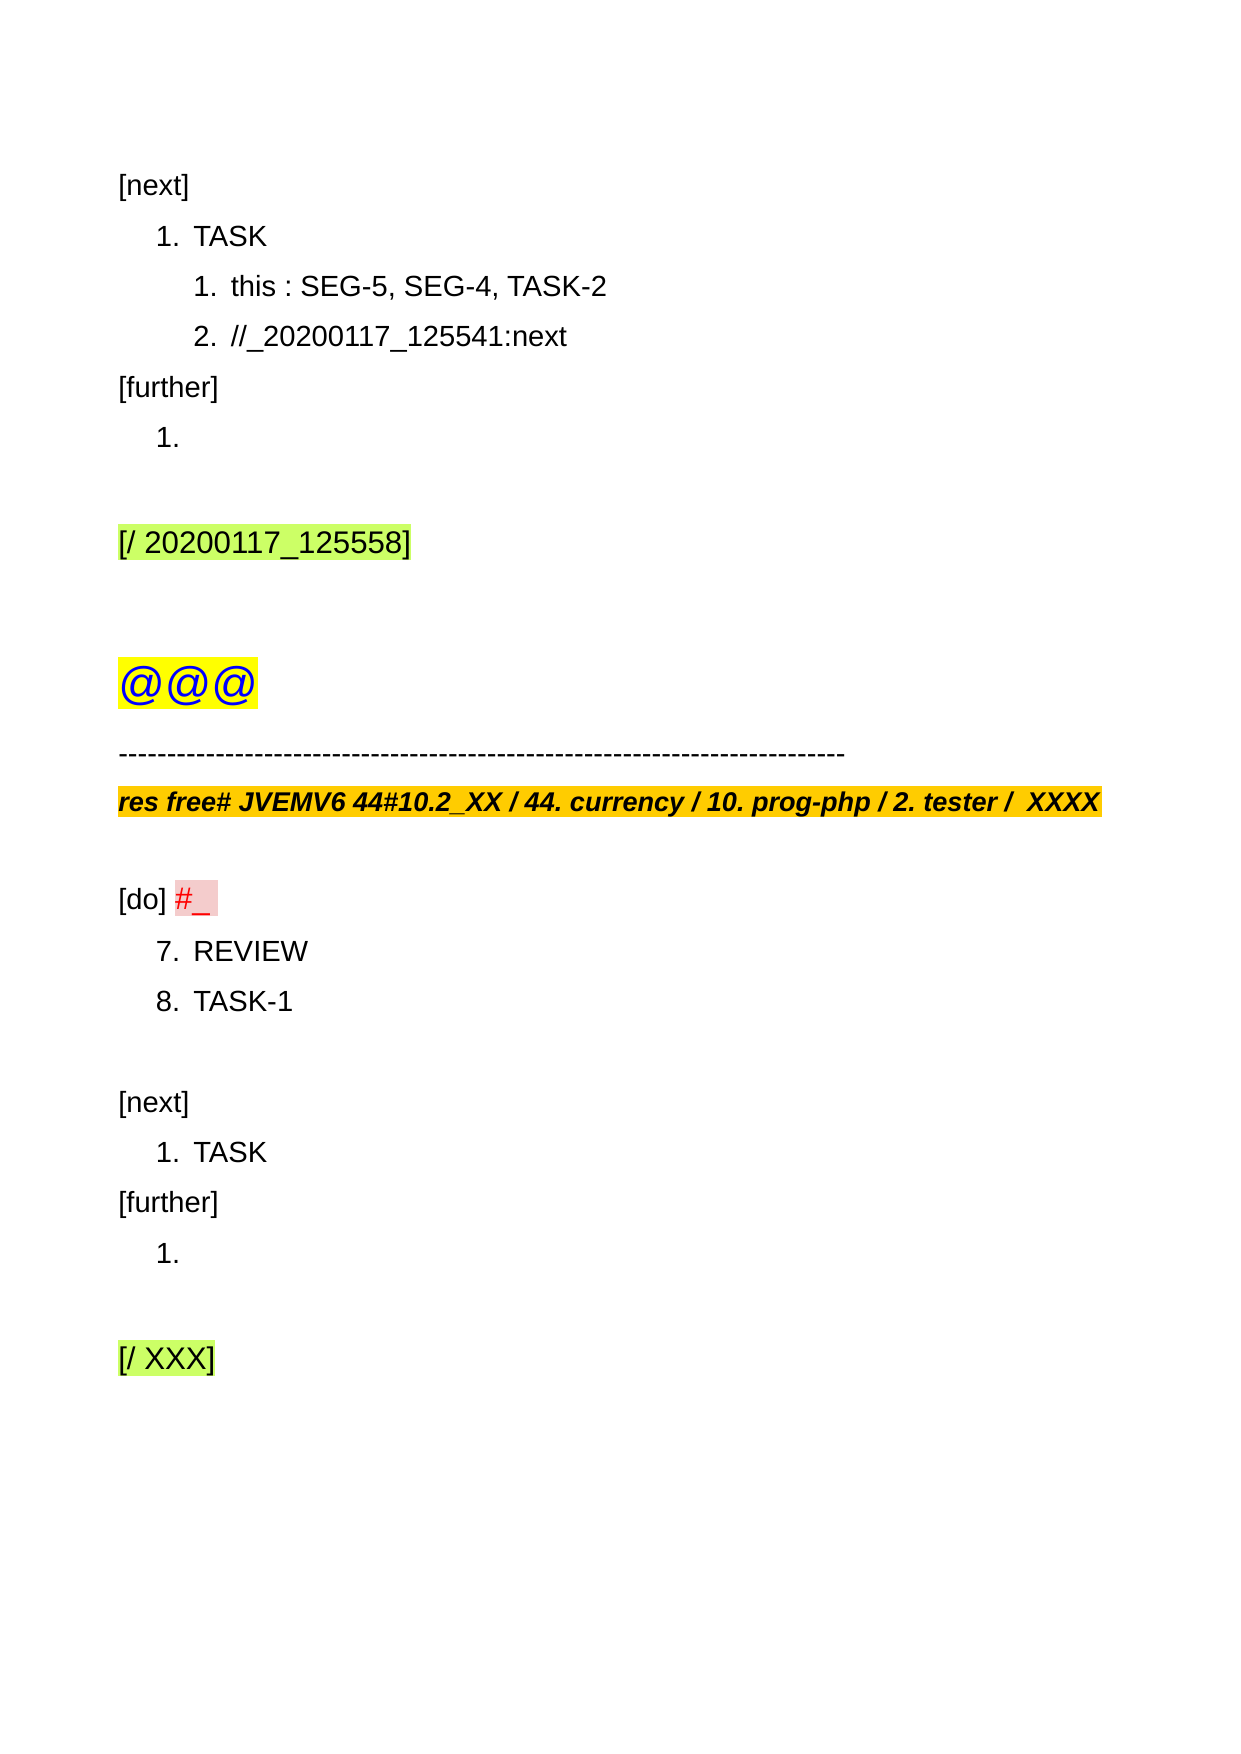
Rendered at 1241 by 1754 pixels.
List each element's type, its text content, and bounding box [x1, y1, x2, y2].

text --------------------------------------------------------------------------- [118, 736, 1122, 769]
text @@@ [118, 657, 1122, 709]
text [further] [118, 1185, 1122, 1219]
text res free# JVEMV6 44#10.2_XX / 44. currency / 10. prog-php / 2. tester / XXXX [118, 786, 1122, 817]
text [/ XXX] [118, 1286, 1122, 1376]
text [next] [118, 168, 1122, 202]
list this : SEG-5, SEG-4, TASK-2 [193, 269, 1122, 303]
text [do] #_ [118, 880, 1122, 916]
list REVIEW [156, 934, 1122, 967]
text [further] [118, 370, 1122, 403]
text [next] [118, 1085, 1122, 1118]
list TASK [156, 219, 1122, 252]
list TASK [156, 1135, 1122, 1169]
text [/ 20200117_125558] [118, 470, 1122, 560]
list //_20200117_125541:next [193, 319, 1122, 353]
list TASK-1 [156, 984, 1122, 1018]
